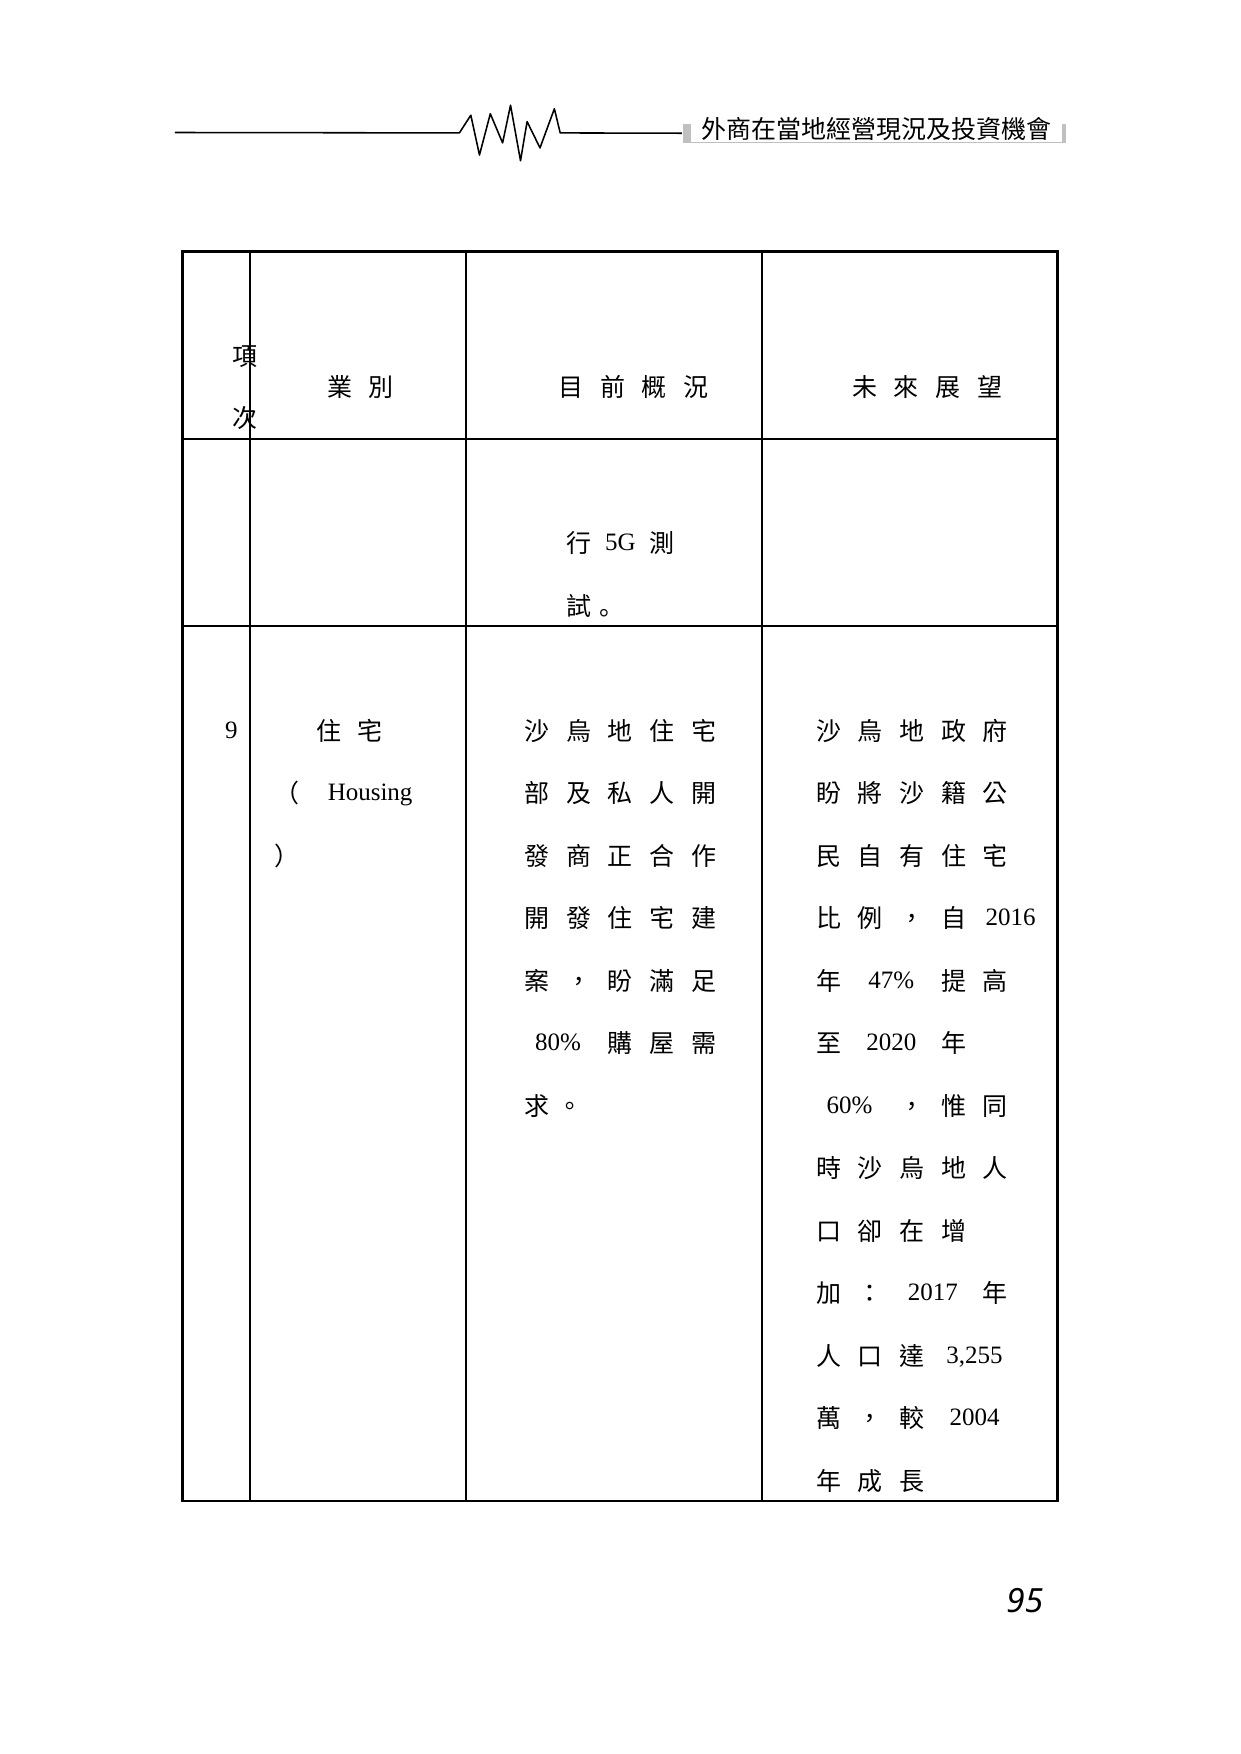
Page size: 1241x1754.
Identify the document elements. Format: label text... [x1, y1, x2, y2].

table_cell [184, 440, 249, 625]
table_cell 沙烏地住宅部及私人開發商正合作開發住宅建案，盼滿足80%購屋需求。 [467, 627, 761, 1500]
table_cell [251, 440, 465, 625]
table_header 業別 [251, 253, 465, 438]
table_header 項次 [184, 253, 249, 438]
table_header 目前概況 [467, 253, 761, 438]
table_cell 行5G測試。 [467, 440, 761, 625]
table_cell 9 [184, 627, 249, 1500]
table_cell 住宅（Housing） [251, 627, 465, 1500]
table_header 未來展望 [763, 253, 1056, 438]
table_cell 沙烏地政府盼將沙籍公民自有住宅比例，自2016年47%提高至2020年60%，惟同時沙烏地人口卻在增加：2017年人口達3,255萬，較2004年成長 [763, 627, 1056, 1500]
table_cell [763, 440, 1056, 625]
